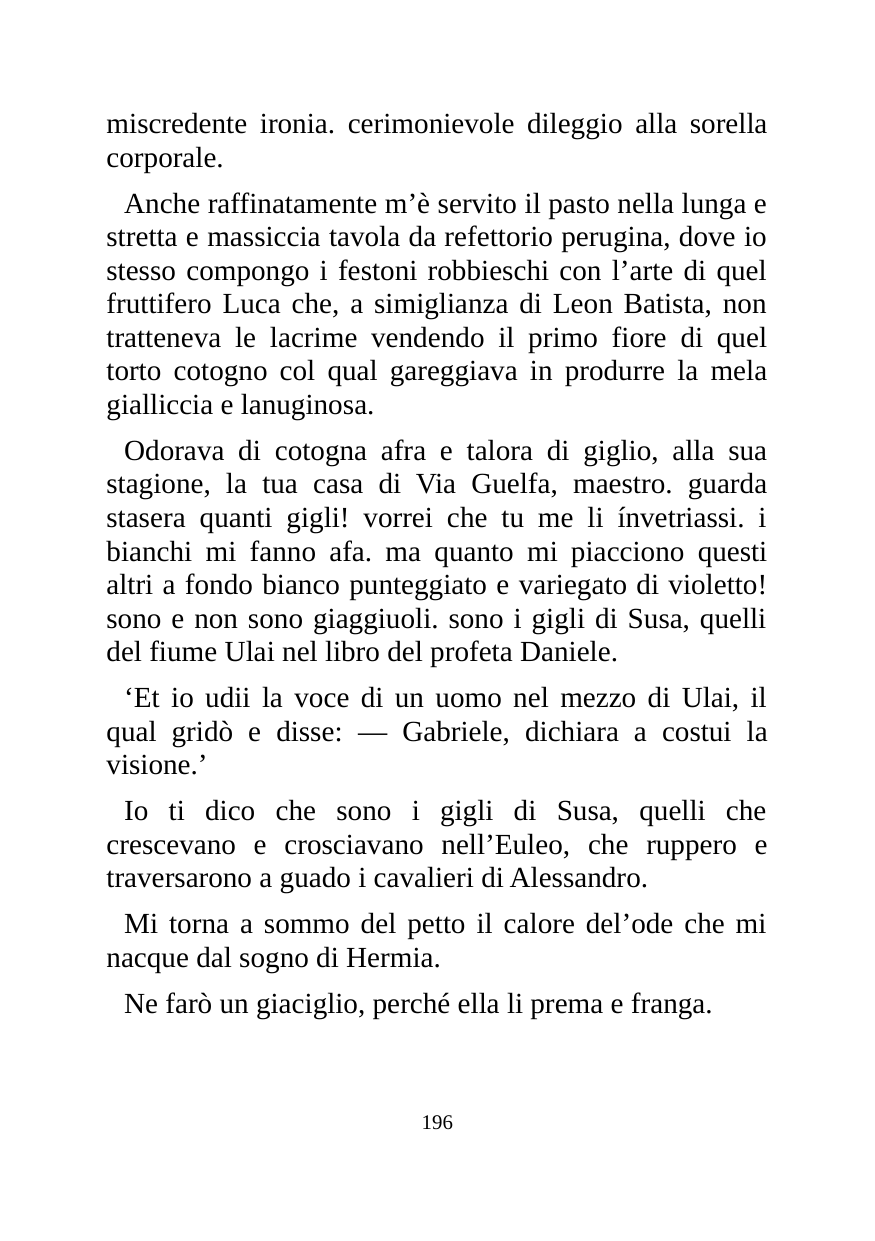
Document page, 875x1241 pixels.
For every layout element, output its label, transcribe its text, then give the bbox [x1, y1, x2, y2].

text Odorava di cotogna afra e talora di giglio, alla sua stagione, la tua casa di Via Guelfa, maestro. guarda stasera quanti gigli! vorrei che tu me li ínvetriassi. i bianchi mi fanno afa. ma quanto mi piacciono questi altri a fondo bianco punteggiato e variegato di violetto! sono e non sono giaggiuoli. sono i gigli di Susa, quelli del fiume Ulai nel libro del profeta Daniele. [106, 433, 768, 668]
text Mi torna a sommo del petto il calore del’ode che mi nacque dal sogno di Hermia. [106, 907, 768, 974]
text miscredente ironia. cerimonievole dileggio alla sorella corporale. [106, 106, 768, 173]
text Ne farò un giaciglio, perché ella li prema e franga. [106, 986, 768, 1020]
text Io ti dico che sono i gigli di Susa, quelli che crescevano e crosciavano nell’Euleo, che ruppero e traversarono a guado i cavalieri di Alessandro. [106, 793, 768, 894]
text ‘Et io udii la voce di un uomo nel mezzo di Ulai, il qual gridò e disse: — Gabriele, dichiara a costui la visione.’ [106, 680, 768, 781]
text Anche raffinatamente m’è servito il pasto nella lunga e stretta e massiccia tavola da refettorio perugina, dove io stesso compongo i festoni robbieschi con l’arte di quel fruttifero Luca che, a simiglianza di Leon Batista, non tratteneva le lacrime vendendo il primo fiore di quel torto cotogno col qual gareggiava in produrre la mela gialliccia e lanuginosa. [106, 186, 768, 421]
